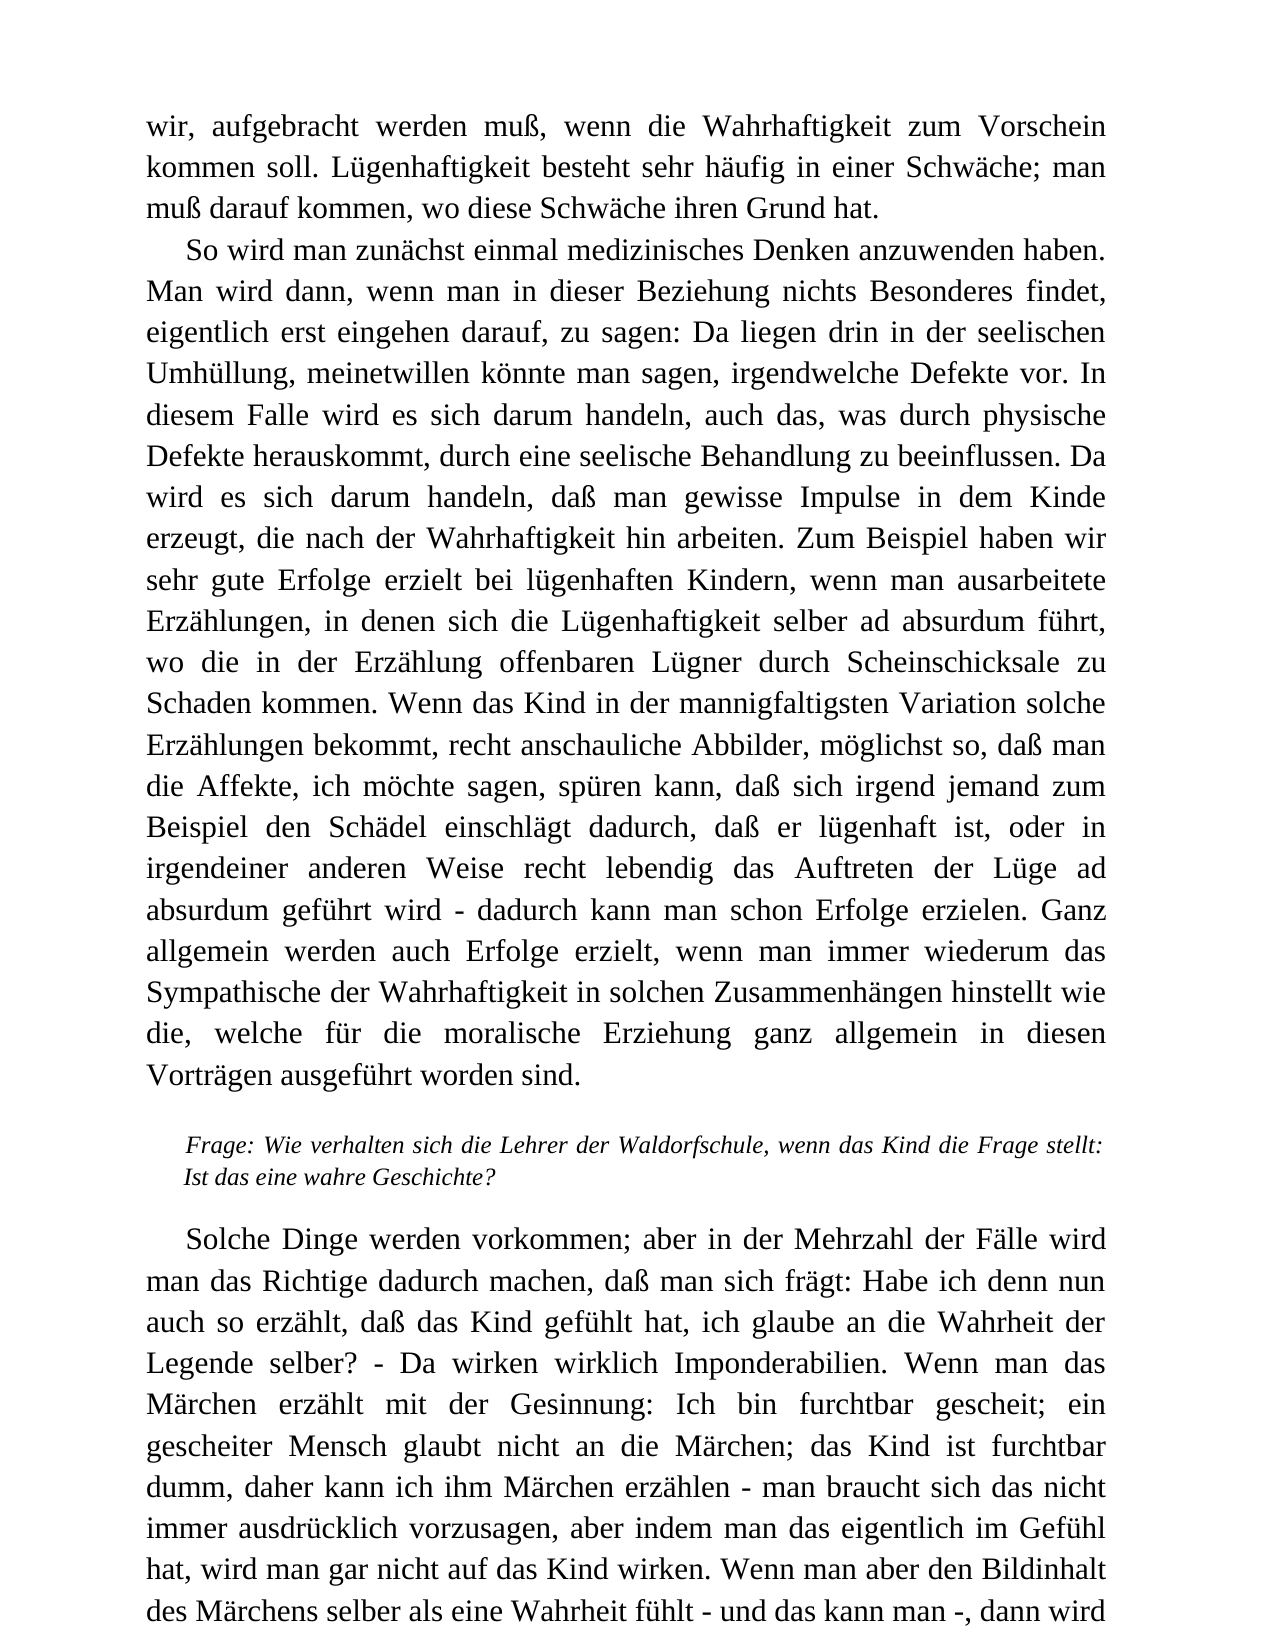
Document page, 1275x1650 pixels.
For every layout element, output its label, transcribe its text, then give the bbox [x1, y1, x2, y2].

text So wird man zunächst einmal medizinisches Denken anzuwenden haben. Man wird dann, wenn man in dieser Beziehung nichts Besonderes findet, eigentlich erst eingehen darauf, zu sagen: Da liegen drin in der seelischen Umhüllung, meinetwillen könnte man sagen, irgendwelche Defekte vor. In diesem Falle wird es sich darum handeln, auch das, was durch physische Defekte herauskommt, durch eine seelische Behandlung zu beeinflussen. Da wird es sich darum handeln, daß man gewisse Impulse in dem Kinde erzeugt, die nach der Wahrhaftigkeit hin arbeiten. Zum Beispiel haben wir sehr gute Erfolge erzielt bei lügenhaften Kindern, wenn man ausarbeitete Erzählungen, in denen sich die Lügenhaftigkeit selber ad absurdum führt, wo die in der Erzählung offenbaren Lügner durch Scheinschicksale zu Schaden kommen. Wenn das Kind in der mannigfaltigsten Variation solche Erzählungen bekommt, recht anschauliche Abbilder, möglichst so, daß man die Affekte, ich möchte sagen, spüren kann, daß sich irgend jemand zum Beispiel den Schädel einschlägt dadurch, daß er lügenhaft ist, oder in irgendeiner anderen Weise recht lebendig das Auftreten der Lüge ad absurdum geführt wird - dadurch kann man schon Erfolge erzielen. Ganz allgemein werden auch Erfolge erzielt, wenn man immer wiederum das Sympathische der Wahrhaftigkeit in solchen Zusammenhängen hinstellt wie die, welche für die moralische Erziehung ganz allgemein in diesen Vorträgen ausgeführt worden sind. [146, 231, 1107, 1092]
text Frage: Wie verhalten sich die Lehrer der Waldorfschule, wenn das Kind die Frage stellt: Ist das eine wahre Geschichte? [183, 1130, 1107, 1191]
text wir, aufgebracht werden muß, wenn die Wahrhaftigkeit zum Vorschein kommen soll. Lügenhaftigkeit besteht sehr häufig in einer Schwäche; man muß darauf kommen, wo diese Schwäche ihren Grund hat. [146, 107, 1107, 226]
text Solche Dinge werden vorkommen; aber in der Mehrzahl der Fälle wird man das Richtige dadurch machen, daß man sich frägt: Habe ich denn nun auch so erzählt, daß das Kind gefühlt hat, ich glaube an die Wahrheit der Legende selber? - Da wirken wirklich Imponderabilien. Wenn man das Märchen erzählt mit der Gesinnung: Ich bin furchtbar gescheit; ein gescheiter Mensch glaubt nicht an die Märchen; das Kind ist furchtbar dumm, daher kann ich ihm Märchen erzählen - man braucht sich das nicht immer ausdrücklich vorzusagen, aber indem man das eigentlich im Gefühl hat, wird man gar nicht auf das Kind wirken. Wenn man aber den Bildinhalt des Märchens selber als eine Wahrheit fühlt - und das kann man -, dann wird [146, 1221, 1107, 1628]
